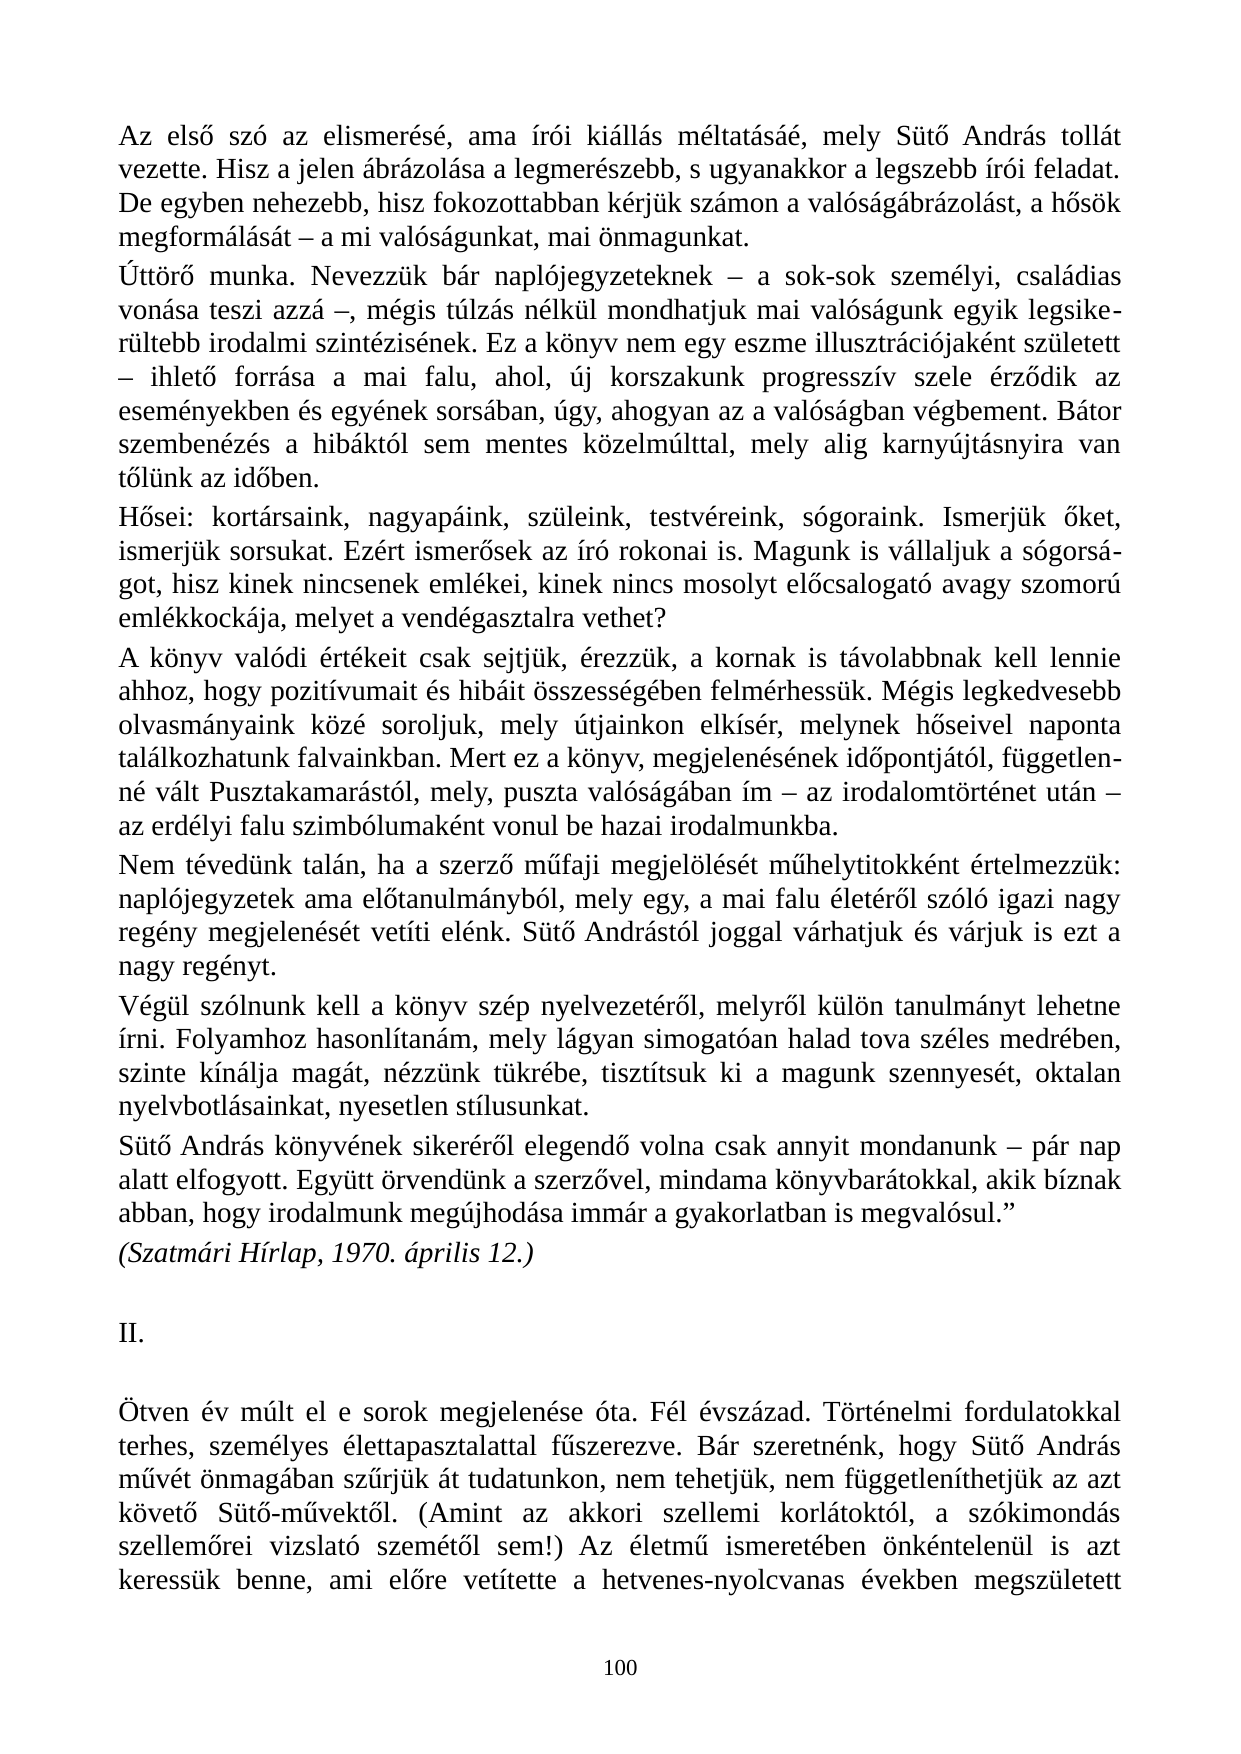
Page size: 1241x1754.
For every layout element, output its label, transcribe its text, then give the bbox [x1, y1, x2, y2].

text Nem tévedünk talán, ha a szerző műfaji megjelölését műhelytitokként értelmezzük: naplójegyzetek ama előtanulmányból, mely egy, a mai falu életéről szóló igazi nagy regény megjelenését vetíti elénk. Sütő Andrástól joggal várhatjuk és várjuk is ezt a nagy regényt. [118, 847, 1122, 982]
text Az első szó az elismerésé, ama írói kiállás méltatásáé, mely Sütő András tollát vezette. Hisz a jelen ábrázolása a legmerészebb, s ugyanakkor a legszebb írói feladat. De egyben nehezebb, hisz fokozottabban kérjük számon a valóságábrázolást, a hősök megformálását – a mi valóságunkat, mai önmagunkat. [118, 118, 1122, 252]
text (Szatmári Hírlap, 1970. április 12.) [118, 1235, 1122, 1269]
text Ötven év múlt el e sorok megjelenése óta. Fél évszázad. Történelmi fordulatokkal terhes, személyes élettapasztalattal fűszerezve. Bár szeretnénk, hogy Sütő András művét önmagában szűrjük át tudatunkon, nem tehetjük, nem függetleníthetjük az azt követő Sütő-művektől. (Amint az akkori szellemi korlátoktól, a szókimondás szellem­őrei vizslató szemétől sem!) Az életmű ismeretében önkéntelenül is azt keressük benne, ami előre vetítette a hetvenes-nyolcvanas években megszületett [118, 1394, 1122, 1596]
text Hősei: kortársaink, nagyapáink, szüleink, testvéreink, sógoraink. Ismerjük őket, ismer­jük sorsukat. Ezért ismerősek az író rokonai is. Magunk is vállaljuk a sógorsá­got, hisz kinek nincsenek emlékei, kinek nincs mosolyt előcsalogató avagy szomorú emlékkockája, melyet a vendégasztalra vethet? [118, 499, 1122, 634]
text A könyv valódi értékeit csak sejtjük, érezzük, a kornak is távolabbnak kell lennie ahhoz, hogy pozitívumait és hibáit összességében felmérhessük. Mégis legkedvesebb olvasmányaink közé soroljuk, mely útjainkon elkísér, melynek hőseivel naponta találkozhatunk falvainkban. Mert ez a könyv, megjelenésének időpontjától, független­né vált Pusztakamarástól, mely, puszta valóságában ím – az irodalomtörténet után – az erdélyi falu szimbólumaként vonul be hazai irodalmunkba. [118, 640, 1122, 841]
text II. [118, 1315, 1122, 1348]
text Sütő András könyvének sikeréről elegendő volna csak annyit mondanunk – pár nap alatt elfogyott. Együtt örvendünk a szerzővel, mindama könyvbarátokkal, akik bíznak abban, hogy irodalmunk megújhodása immár a gyakorlatban is megvalósul.” [118, 1128, 1122, 1229]
text Úttörő munka. Nevezzük bár naplójegyzeteknek – a sok-sok személyi, családias vonása teszi azzá –, mégis túlzás nélkül mondhatjuk mai valóságunk egyik legsike­rültebb irodalmi szintézisének. Ez a könyv nem egy eszme illusztrációjaként született – ihlető forrása a mai falu, ahol, új korszakunk progresszív szele érződik az eseményekben és egyének sorsában, úgy, ahogyan az a valóságban végbement. Bátor szembenézés a hibáktól sem mentes közelmúlttal, mely alig karnyújtásnyira van tőlünk az időben. [118, 258, 1122, 493]
text Végül szólnunk kell a könyv szép nyelvezetéről, melyről külön tanulmányt lehetne írni. Folyamhoz hasonlítanám, mely lágyan simogatóan halad tova széles medrében, szinte kínálja magát, nézzünk tükrébe, tisztítsuk ki a magunk szennyesét, oktalan nyelvbotlásainkat, nyesetlen stílusunkat. [118, 988, 1122, 1122]
